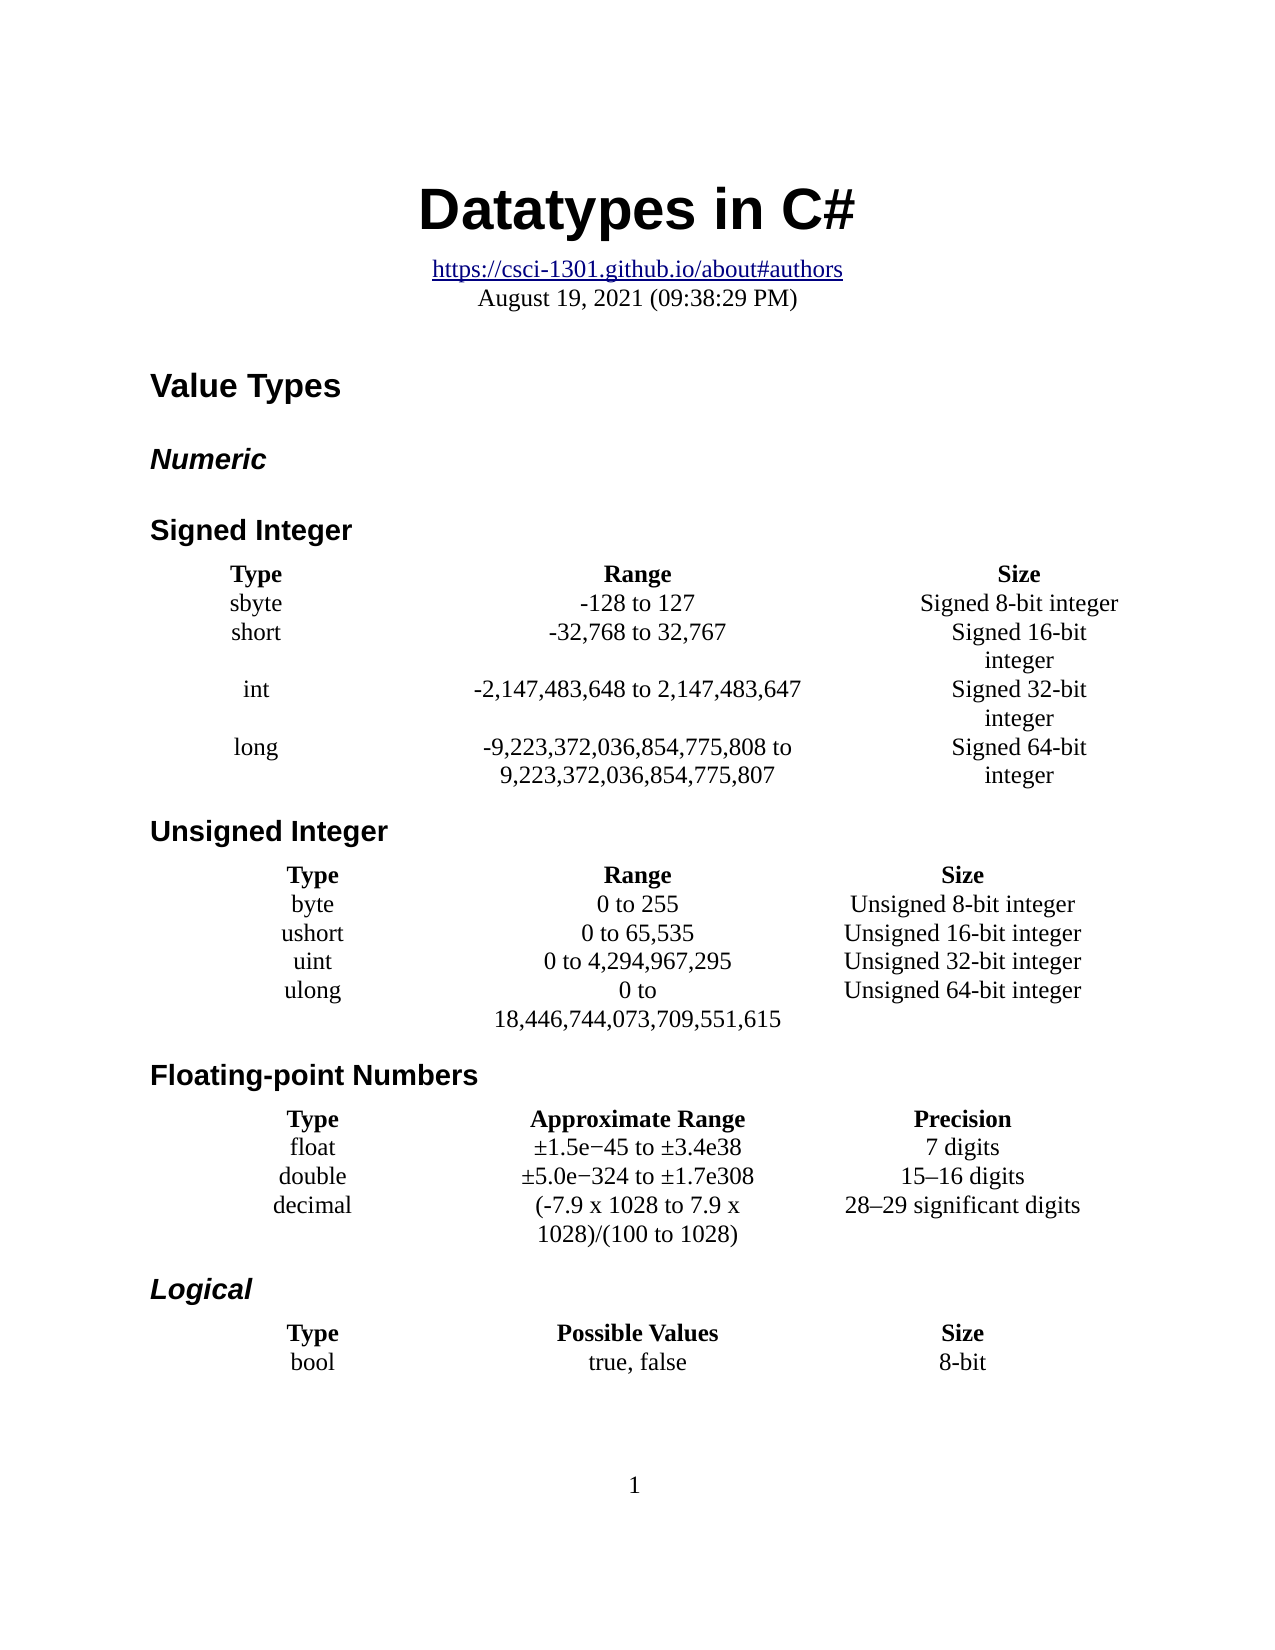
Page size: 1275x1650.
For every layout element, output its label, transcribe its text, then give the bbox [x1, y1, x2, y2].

text August 19, 2021 (09:38:29 PM) [150, 283, 1125, 312]
table_header Approximate Range [475, 1104, 800, 1132]
table_cell -128 to 127 [362, 588, 913, 617]
subtitle Floating-point Numbers [150, 1058, 1125, 1091]
table_header Type [150, 559, 362, 588]
table_cell Unsigned 8-bit integer [800, 889, 1125, 918]
table_cell 0 to 4,294,967,295 [475, 946, 800, 975]
text https://csci-1301.github.io/about#authors [150, 254, 1125, 283]
table_cell Unsigned 16-bit integer [800, 918, 1125, 946]
table_cell 0 to 65,535 [475, 918, 800, 946]
table_cell Signed 32-bit integer [913, 674, 1125, 732]
table_header Possible Values [475, 1319, 800, 1347]
table_cell (-7.9 x 1028 to 7.9 x 1028)/(100 to 1028) [475, 1190, 800, 1247]
table_header Type [150, 860, 475, 889]
table_cell bool [150, 1347, 475, 1376]
table_cell ulong [150, 975, 475, 1033]
table_cell double [150, 1161, 475, 1190]
table_cell long [150, 732, 362, 789]
table_cell int [150, 674, 362, 732]
table_cell ±5.0e−324 to ±1.7e308 [475, 1161, 800, 1190]
table_cell 8-bit [800, 1347, 1125, 1376]
table_cell 0 to 255 [475, 889, 800, 918]
table_cell true, false [475, 1347, 800, 1376]
table_cell Unsigned 32-bit integer [800, 946, 1125, 975]
table_cell -32,768 to 32,767 [362, 617, 913, 674]
table_header Size [913, 559, 1125, 588]
table_cell Signed 64-bit integer [913, 732, 1125, 789]
table_header Range [475, 860, 800, 889]
table_cell Unsigned 64-bit integer [800, 975, 1125, 1033]
subtitle Value Types [150, 366, 1125, 404]
table_cell sbyte [150, 588, 362, 617]
title Datatypes in C# [150, 175, 1125, 242]
table_header Size [800, 860, 1125, 889]
subtitle Numeric [150, 442, 1125, 476]
table_header Type [150, 1104, 475, 1132]
table_cell Signed 8-bit integer [913, 588, 1125, 617]
table_cell ±1.5e−45 to ±3.4e38 [475, 1133, 800, 1161]
table_header Range [362, 559, 913, 588]
table_cell float [150, 1133, 475, 1161]
table_header Size [800, 1319, 1125, 1347]
table_header Precision [800, 1104, 1125, 1132]
table_cell short [150, 617, 362, 674]
table_cell ushort [150, 918, 475, 946]
subtitle Logical [150, 1272, 1125, 1306]
table_cell byte [150, 889, 475, 918]
table_cell Signed 16-bit integer [913, 617, 1125, 674]
subtitle Unsigned Integer [150, 814, 1125, 848]
table_cell 15–16 digits [800, 1161, 1125, 1190]
table_cell 7 digits [800, 1133, 1125, 1161]
subtitle Signed Integer [150, 513, 1125, 547]
table_cell 0 to 18,446,744,073,709,551,615 [475, 975, 800, 1033]
table_cell uint [150, 946, 475, 975]
table_cell 28–29 significant digits [800, 1190, 1125, 1247]
table_cell decimal [150, 1190, 475, 1247]
table_cell -2,147,483,648 to 2,147,483,647 [362, 674, 913, 732]
table_cell -9,223,372,036,854,775,808 to 9,223,372,036,854,775,807 [362, 732, 913, 789]
table_header Type [150, 1319, 475, 1347]
